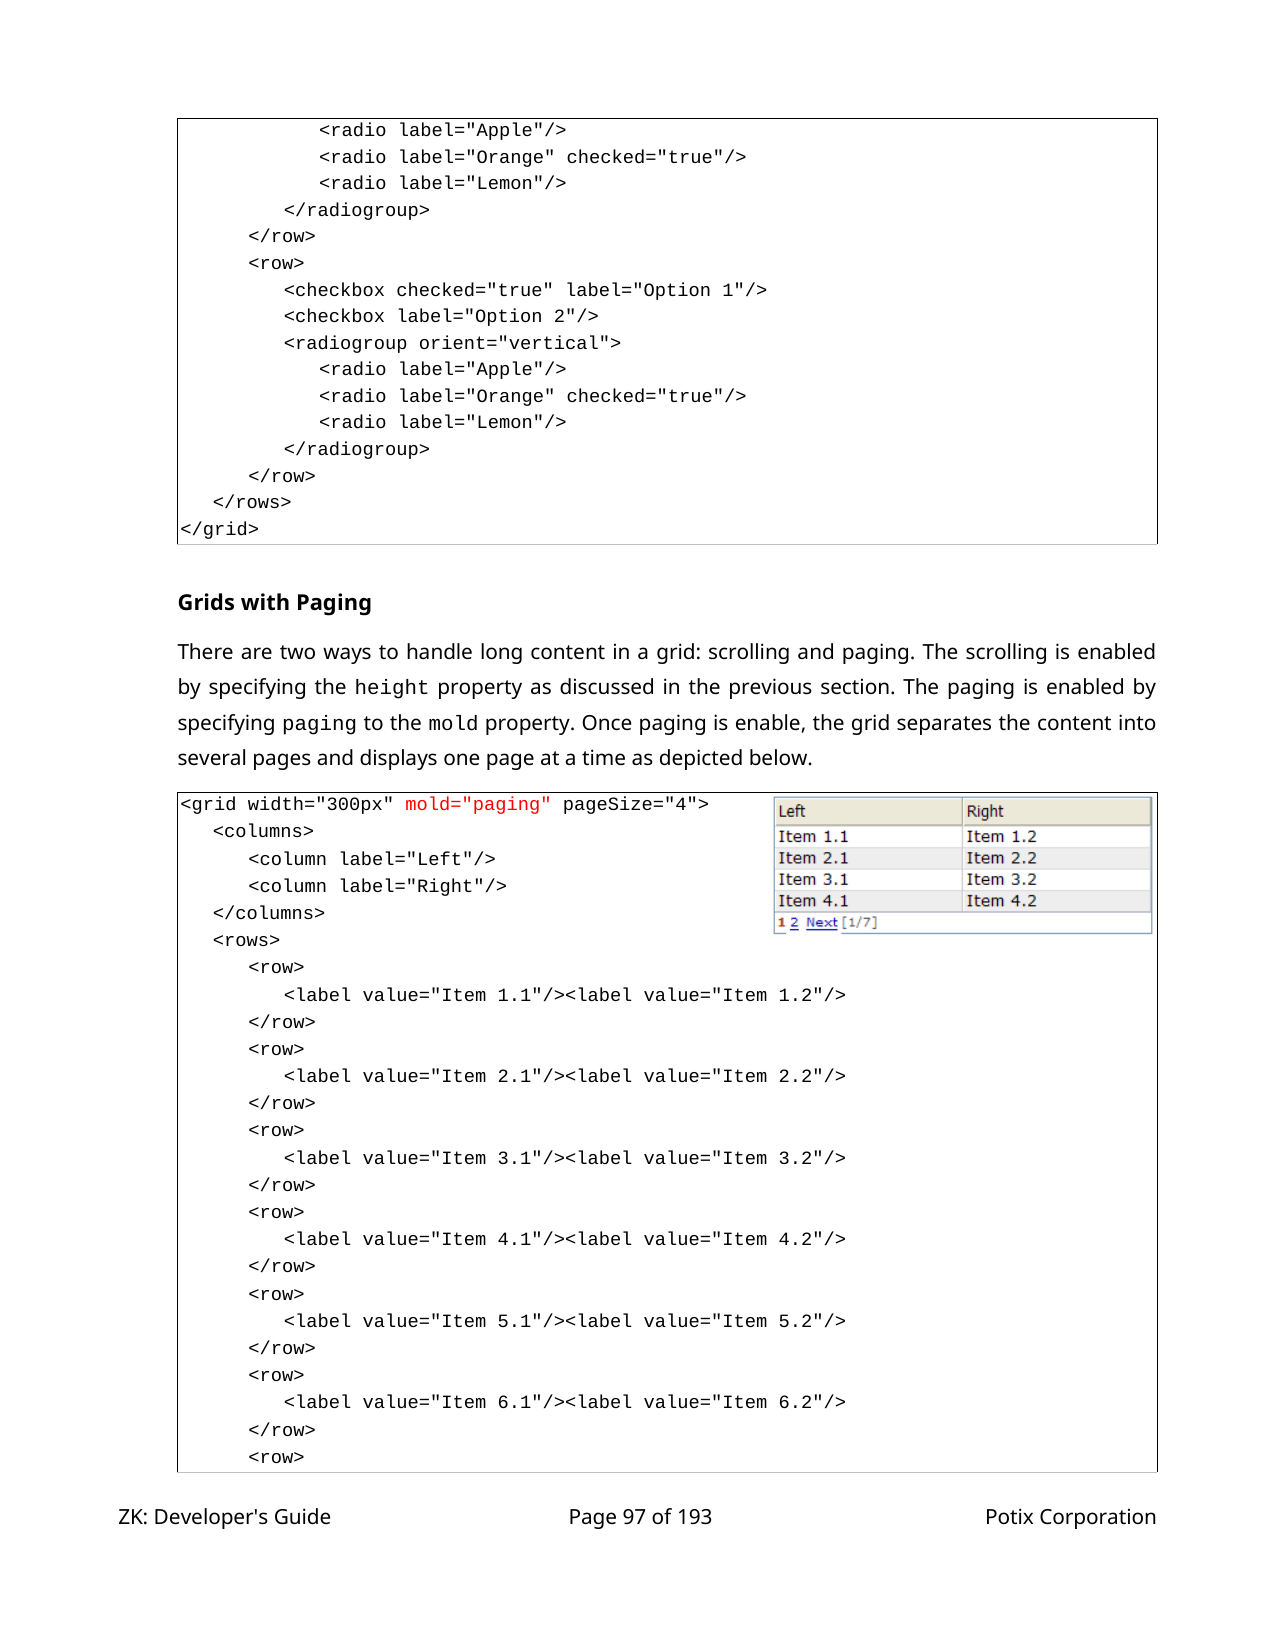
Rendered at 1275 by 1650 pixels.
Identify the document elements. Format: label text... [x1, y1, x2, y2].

text </row> [178, 1091, 1157, 1115]
text <row> [178, 1200, 1157, 1224]
text </row> [178, 1173, 1157, 1197]
text <row> [178, 1037, 1157, 1061]
text <row> [178, 1118, 1157, 1143]
text <columns> [178, 819, 770, 843]
text </row> [178, 1336, 1157, 1360]
text </columns> [178, 901, 770, 925]
text <column label="Left"/> [178, 846, 770, 871]
text <label value="Item 2.1"/><label value="Item 2.2"/> [178, 1064, 1157, 1088]
text <rows> [178, 928, 1157, 952]
text </row> [178, 1009, 1157, 1034]
text <label value="Item 5.1"/><label value="Item 5.2"/> [178, 1309, 1157, 1333]
text <row> [178, 1281, 1157, 1306]
text <row> [178, 1444, 1157, 1472]
text <label value="Item 1.1"/><label value="Item 1.2"/> [178, 982, 1157, 1007]
text <radio label="Apple"/> <radio label="Orange" checked="true"/> <radio label="Lemon"/> </radiogroup> </row> <row> <checkbox checked="true" label="Option 1"/> <checkbox label="Option 2"/> <radiogroup orient="vertical"> <radio label="Apple"/> <radio label="Orange" checked="true"/> <radio label="Lemon"/> </radiogroup> </row> </rows> </grid> [178, 119, 1157, 544]
picture [770, 794, 1155, 938]
text <label value="Item 4.1"/><label value="Item 4.2"/> [178, 1227, 1157, 1251]
text </row> [178, 1254, 1157, 1278]
text <row> [178, 1363, 1157, 1387]
text <label value="Item 3.1"/><label value="Item 3.2"/> [178, 1146, 1157, 1170]
subtitle Grids with Paging [177, 586, 1157, 616]
text </row> [178, 1417, 1157, 1442]
text <grid width="300px" mold="paging" pageSize="4"> [178, 793, 1157, 816]
text <row> [178, 955, 1157, 979]
text <column label="Right"/> [178, 874, 770, 898]
text <label value="Item 6.1"/><label value="Item 6.2"/> [178, 1390, 1157, 1414]
text There are two ways to handle long content in a grid: scrolling and paging. The scrolling is enabled by specifying the height property as discussed in the previous section. The paging is enabled by specifying paging to the mold property. Once paging is enable, the grid separates the content into several pages and displays one page at a time as depicted below. [177, 637, 1157, 771]
